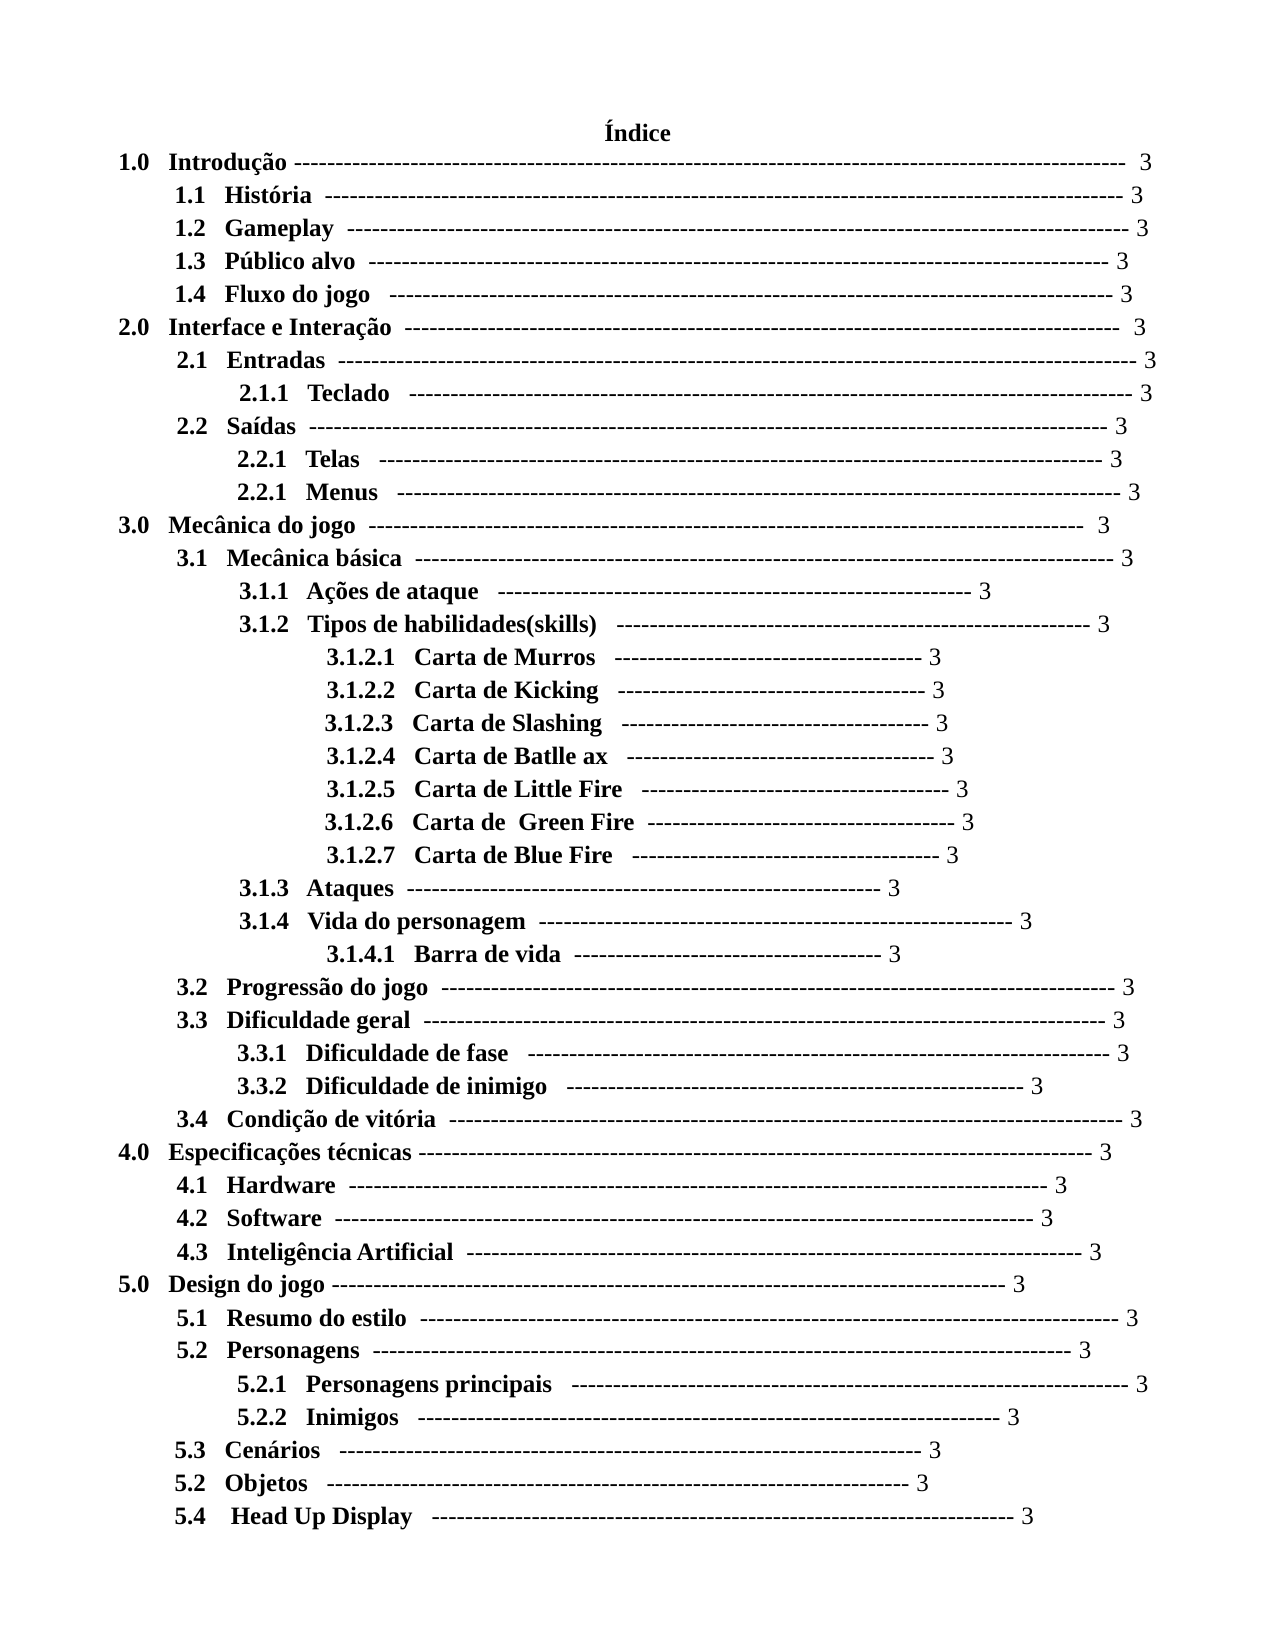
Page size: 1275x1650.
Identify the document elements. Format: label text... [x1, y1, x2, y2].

text 5.2.1 Personagens principais ------------------------------------------------------------------- 3 [118, 1369, 1157, 1397]
text 1.3 Público alvo ----------------------------------------------------------------------------------------- 3 [118, 246, 1157, 275]
text 3.3 Dificuldade geral ---------------------------------------------------------------------------------- 3 [118, 1005, 1157, 1034]
text 3.1.2.4 Carta de Batlle ax ------------------------------------- 3 [118, 741, 1157, 770]
text 4.1 Hardware ------------------------------------------------------------------------------------ 3 [118, 1171, 1157, 1199]
text 3.1.2 Tipos de habilidades(skills) --------------------------------------------------------- 3 [118, 609, 1157, 638]
text 1.1 História ------------------------------------------------------------------------------------------------ 3 [118, 180, 1157, 209]
text 4.3 Inteligência Artificial -------------------------------------------------------------------------- 3 [118, 1237, 1157, 1265]
text 3.3.1 Dificuldade de fase ---------------------------------------------------------------------- 3 [118, 1038, 1157, 1067]
text 1.0 Introdução ---------------------------------------------------------------------------------------------------- 3 [118, 147, 1157, 176]
text 3.1.2.3 Carta de Slashing ------------------------------------- 3 [118, 708, 1157, 737]
text 3.1.2.2 Carta de Kicking ------------------------------------- 3 [118, 675, 1157, 704]
text 2.0 Interface e Interação -------------------------------------------------------------------------------------- 3 [118, 312, 1157, 341]
text 4.0 Especificações técnicas --------------------------------------------------------------------------------- 3 [118, 1137, 1157, 1166]
text 5.4 Head Up Display ---------------------------------------------------------------------- 3 [118, 1501, 1157, 1529]
text 5.0 Design do jogo --------------------------------------------------------------------------------- 3 [118, 1269, 1157, 1298]
text 3.1.4.1 Barra de vida ------------------------------------- 3 [118, 939, 1157, 968]
text 2.2 Saídas ------------------------------------------------------------------------------------------------ 3 [118, 411, 1157, 440]
text 3.1.2.6 Carta de Green Fire ------------------------------------- 3 [118, 807, 1157, 836]
text 3.1 Mecânica básica ------------------------------------------------------------------------------------ 3 [118, 543, 1157, 572]
text 2.1 Entradas ------------------------------------------------------------------------------------------------ 3 [118, 345, 1157, 374]
text 3.1.2.7 Carta de Blue Fire ------------------------------------- 3 [118, 840, 1157, 869]
text 3.3.2 Dificuldade de inimigo ------------------------------------------------------- 3 [118, 1071, 1157, 1100]
text 5.2 Personagens ------------------------------------------------------------------------------------ 3 [118, 1336, 1157, 1364]
text 5.1 Resumo do estilo ------------------------------------------------------------------------------------ 3 [118, 1303, 1157, 1331]
text 3.0 Mecânica do jogo -------------------------------------------------------------------------------------- 3 [118, 510, 1157, 539]
text 2.2.1 Menus --------------------------------------------------------------------------------------- 3 [118, 477, 1157, 506]
text 3.1.3 Ataques --------------------------------------------------------- 3 [118, 873, 1157, 902]
text 5.2.2 Inimigos ---------------------------------------------------------------------- 3 [118, 1402, 1157, 1430]
text 5.2 Objetos ---------------------------------------------------------------------- 3 [118, 1468, 1157, 1496]
text 1.2 Gameplay ---------------------------------------------------------------------------------------------- 3 [118, 213, 1157, 242]
text 2.2.1 Telas --------------------------------------------------------------------------------------- 3 [118, 444, 1157, 473]
text 4.2 Software ------------------------------------------------------------------------------------ 3 [118, 1203, 1157, 1232]
text 3.1.4 Vida do personagem --------------------------------------------------------- 3 [118, 906, 1157, 935]
text 3.1.1 Ações de ataque --------------------------------------------------------- 3 [118, 576, 1157, 605]
text 3.1.2.1 Carta de Murros ------------------------------------- 3 [118, 642, 1157, 671]
text 5.3 Cenários ---------------------------------------------------------------------- 3 [118, 1435, 1157, 1463]
text Índice [118, 118, 1157, 147]
text 2.1.1 Teclado --------------------------------------------------------------------------------------- 3 [118, 378, 1157, 407]
text 3.2 Progressão do jogo --------------------------------------------------------------------------------- 3 [118, 972, 1157, 1001]
text 1.4 Fluxo do jogo --------------------------------------------------------------------------------------- 3 [118, 279, 1157, 308]
text 3.1.2.5 Carta de Little Fire ------------------------------------- 3 [118, 774, 1157, 803]
text 3.4 Condição de vitória --------------------------------------------------------------------------------- 3 [118, 1104, 1157, 1133]
